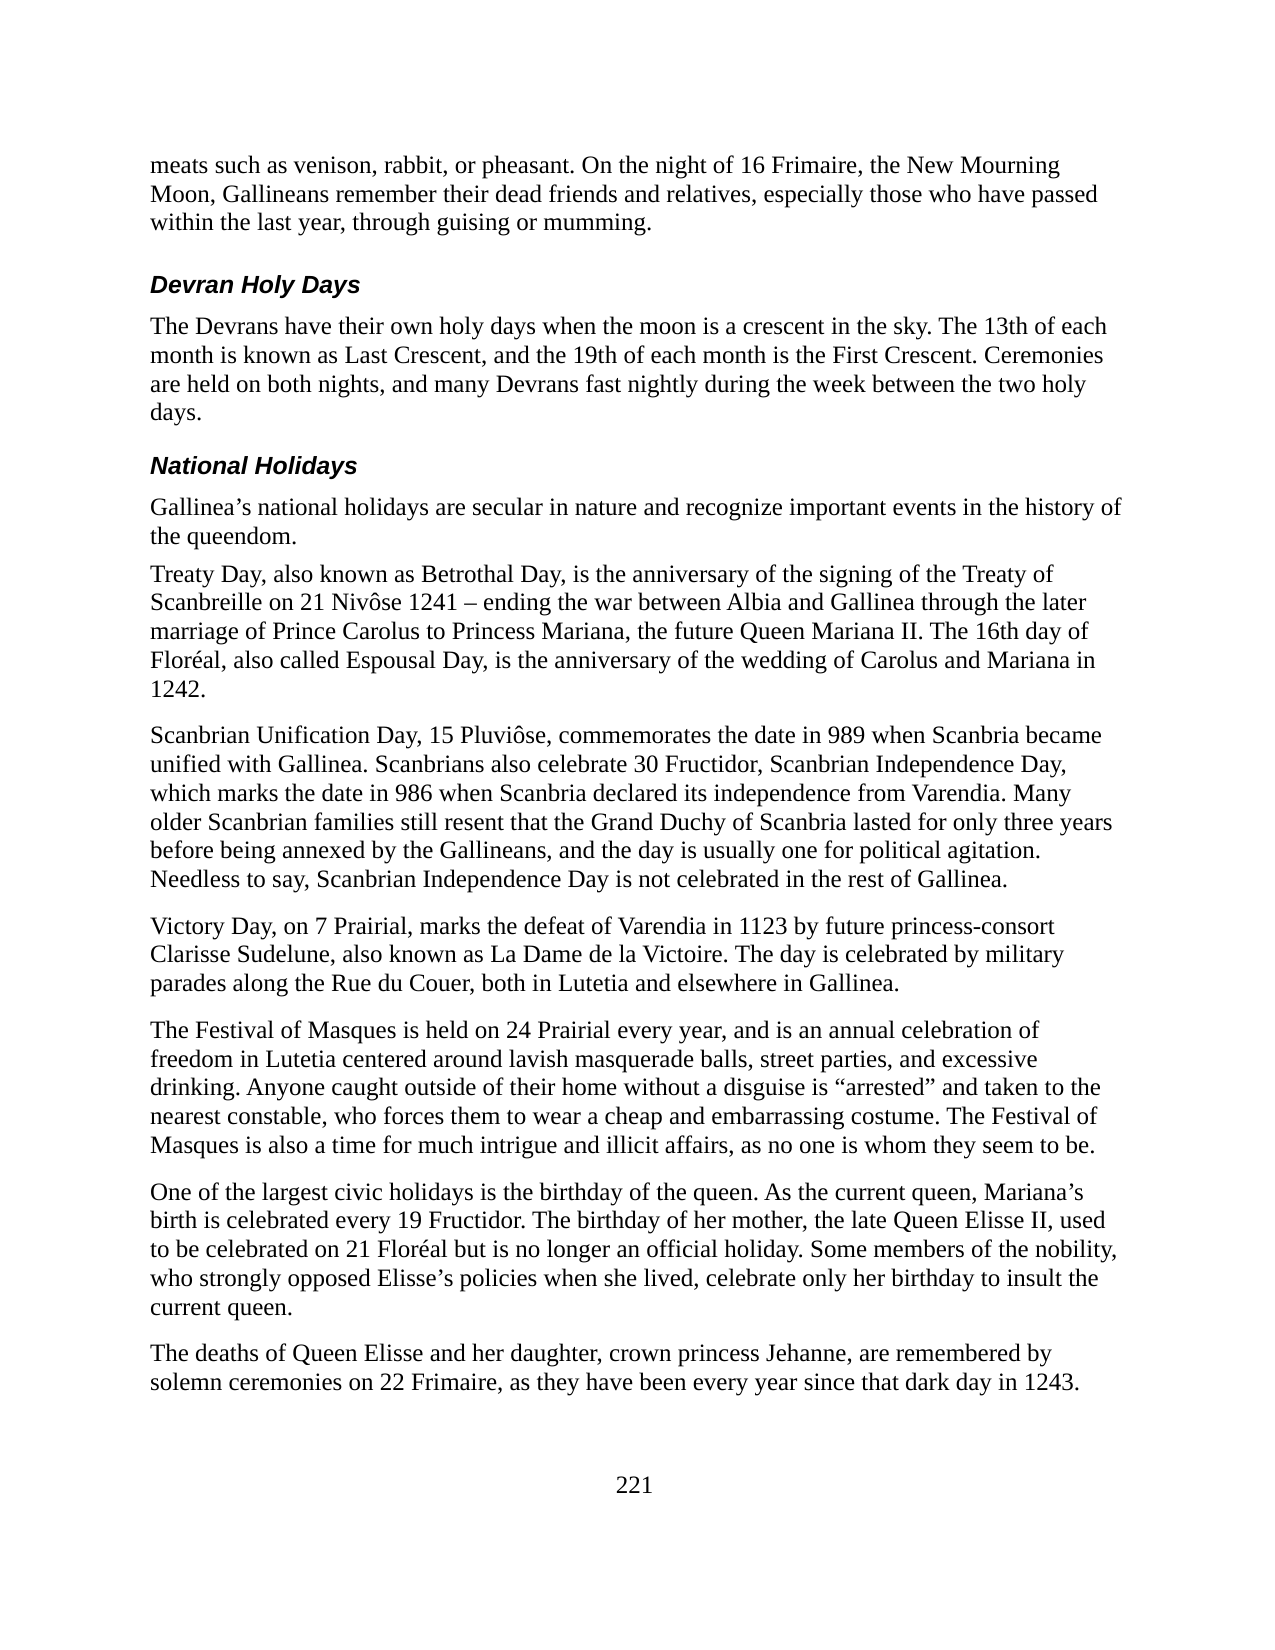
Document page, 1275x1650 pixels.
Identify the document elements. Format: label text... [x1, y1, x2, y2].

text Treaty Day, also known as Betrothal Day, is the anniversary of the signing of the Treaty of Scanbreille on 21 Nivôse 1241 – ending the war between Albia and Gallinea through the later marriage of Prince Carolus to Princess Mariana, the future Queen Mariana II. The 16th day of Floréal, also called Espousal Day, is the anniversary of the wedding of Carolus and Mariana in 1242. [150, 559, 1125, 702]
text The Festival of Masques is held on 24 Prairial every year, and is an annual celebration of freedom in Lutetia centered around lavish masquerade balls, street parties, and excessive drinking. Anyone caught outside of their home without a disguise is “arrested” and taken to the nearest constable, who forces them to wear a cheap and embarrassing costume. The Festival of Masques is also a time for much intrigue and illicit affairs, as no one is whom they seem to be. [150, 1015, 1125, 1159]
text meats such as venison, rabbit, or pheasant. On the night of 16 Frimaire, the New Mourning Moon, Gallineans remember their dead friends and relatives, especially those who have passed within the last year, through guising or mumming. [150, 150, 1125, 236]
text Victory Day, on 7 Prairial, marks the defeat of Varendia in 1123 by future princess-consort Clarisse Sudelune, also known as La Dame de la Victoire. The day is celebrated by military parades along the Rue du Couer, both in Lutetia and elsewhere in Gallinea. [150, 911, 1125, 997]
text The Devrans have their own holy days when the moon is a crescent in the sky. The 13th of each month is known as Last Crescent, and the 19th of each month is the First Crescent. Ceremonies are held on both nights, and many Devrans fast nightly during the week between the two holy days. [150, 311, 1125, 426]
text Gallinea’s national holidays are secular in nature and recognize important events in the history of the queendom. [150, 492, 1125, 550]
text One of the largest civic holidays is the birthday of the queen. As the current queen, Mariana’s birth is celebrated every 19 Fructidor. The birthday of her mother, the late Queen Elisse II, used to be celebrated on 21 Floréal but is no longer an official holiday. Some members of the nobility, who strongly opposed Elisse’s policies when she lived, celebrate only her birthday to insult the current queen. [150, 1177, 1125, 1320]
subtitle Devran Holy Days [150, 270, 1125, 299]
text The deaths of Queen Elisse and her daughter, crown princess Jehanne, are remembered by solemn ceremonies on 22 Frimaire, as they have been every year since that dark day in 1243. [150, 1338, 1125, 1396]
subtitle National Holidays [150, 451, 1125, 480]
text Scanbrian Unification Day, 15 Pluviôse, commemorates the date in 989 when Scanbria became unified with Gallinea. Scanbrians also celebrate 30 Fructidor, Scanbrian Independence Day, which marks the date in 986 when Scanbria declared its independence from Varendia. Many older Scanbrian families still resent that the Grand Duchy of Scanbria lasted for only three years before being annexed by the Gallineans, and the day is usually one for political agitation. Needless to say, Scanbrian Independence Day is not celebrated in the rest of Gallinea. [150, 720, 1125, 893]
